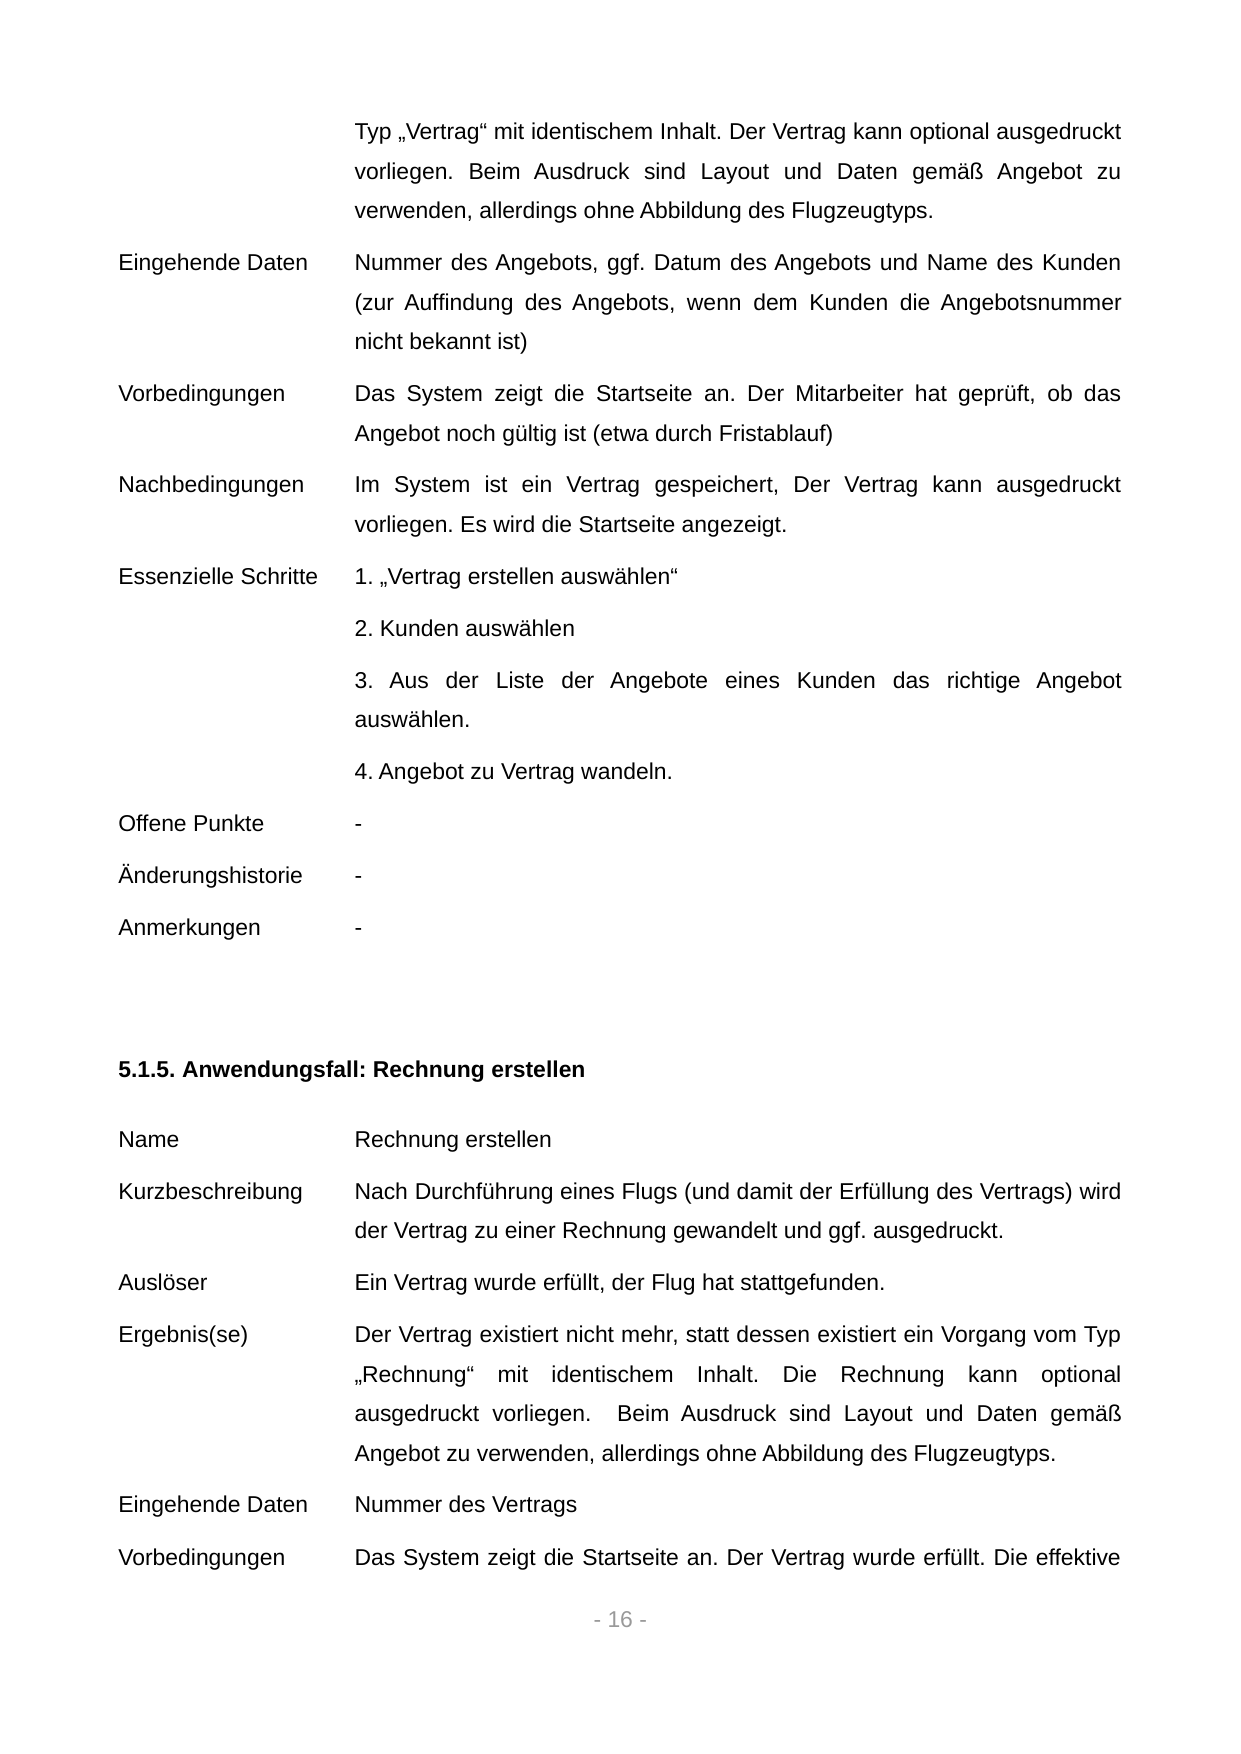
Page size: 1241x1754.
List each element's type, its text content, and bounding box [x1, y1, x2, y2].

text 3. Aus der Liste der Angebote eines Kunden das richtige Angebot auswählen. [118, 667, 1122, 733]
text Nachbedingungen Im System ist ein Vertrag gespeichert, Der Vertrag kann ausgedruckt vorliegen. Es wird die Startseite angezeigt. [118, 471, 1122, 537]
text Änderungshistorie - [118, 862, 1122, 889]
text Eingehende Daten Nummer des Vertrags [118, 1491, 1122, 1518]
text Vorbedingungen Das System zeigt die Startseite an. Der Vertrag wurde erfüllt. Die effektive [118, 1543, 1122, 1570]
text 2. Kunden auswählen [118, 615, 1122, 641]
text Offene Punkte - [118, 810, 1122, 837]
text Kurzbeschreibung Nach Durchführung eines Flugs (und damit der Erfüllung des Vertrags) wird der Vertrag zu einer Rechnung gewandelt und ggf. ausgedruckt. [118, 1178, 1122, 1243]
text Auslöser Ein Vertrag wurde erfüllt, der Flug hat stattgefunden. [118, 1269, 1122, 1295]
text Ergebnis(se) Der Vertrag existiert nicht mehr, statt dessen existiert ein Vorgang vom Typ „Rechnung“ mit identischem Inhalt. Die Rechnung kann optional ausgedruckt vorliegen. Beim Ausdruck sind Layout und Daten gemäß Angebot zu verwenden, allerdings ohne Abbildung des Flugzeugtyps. [118, 1321, 1122, 1466]
text Vorbedingungen Das System zeigt die Startseite an. Der Mitarbeiter hat geprüft, ob das Angebot noch gültig ist (etwa durch Fristablauf) [118, 380, 1122, 446]
text Eingehende Daten Nummer des Angebots, ggf. Datum des Angebots und Name des Kunden (zur Auffindung des Angebots, wenn dem Kunden die Angebotsnummer nicht bekannt ist) [118, 249, 1122, 354]
text Essenzielle Schritte 1. „Vertrag erstellen auswählen“ [118, 563, 1122, 589]
text Typ „Vertrag“ mit identischem Inhalt. Der Vertrag kann optional ausgedruckt vorliegen. Beim Ausdruck sind Layout und Daten gemäß Angebot zu verwenden, allerdings ohne Abbildung des Flugzeugtyps. [118, 118, 1122, 223]
subtitle Anwendungsfall: Rechnung erstellen [118, 1056, 1122, 1082]
text Anmerkungen - [118, 914, 1122, 941]
text Name Rechnung erstellen [118, 1126, 1122, 1152]
text 4. Angebot zu Vertrag wandeln. [118, 758, 1122, 785]
